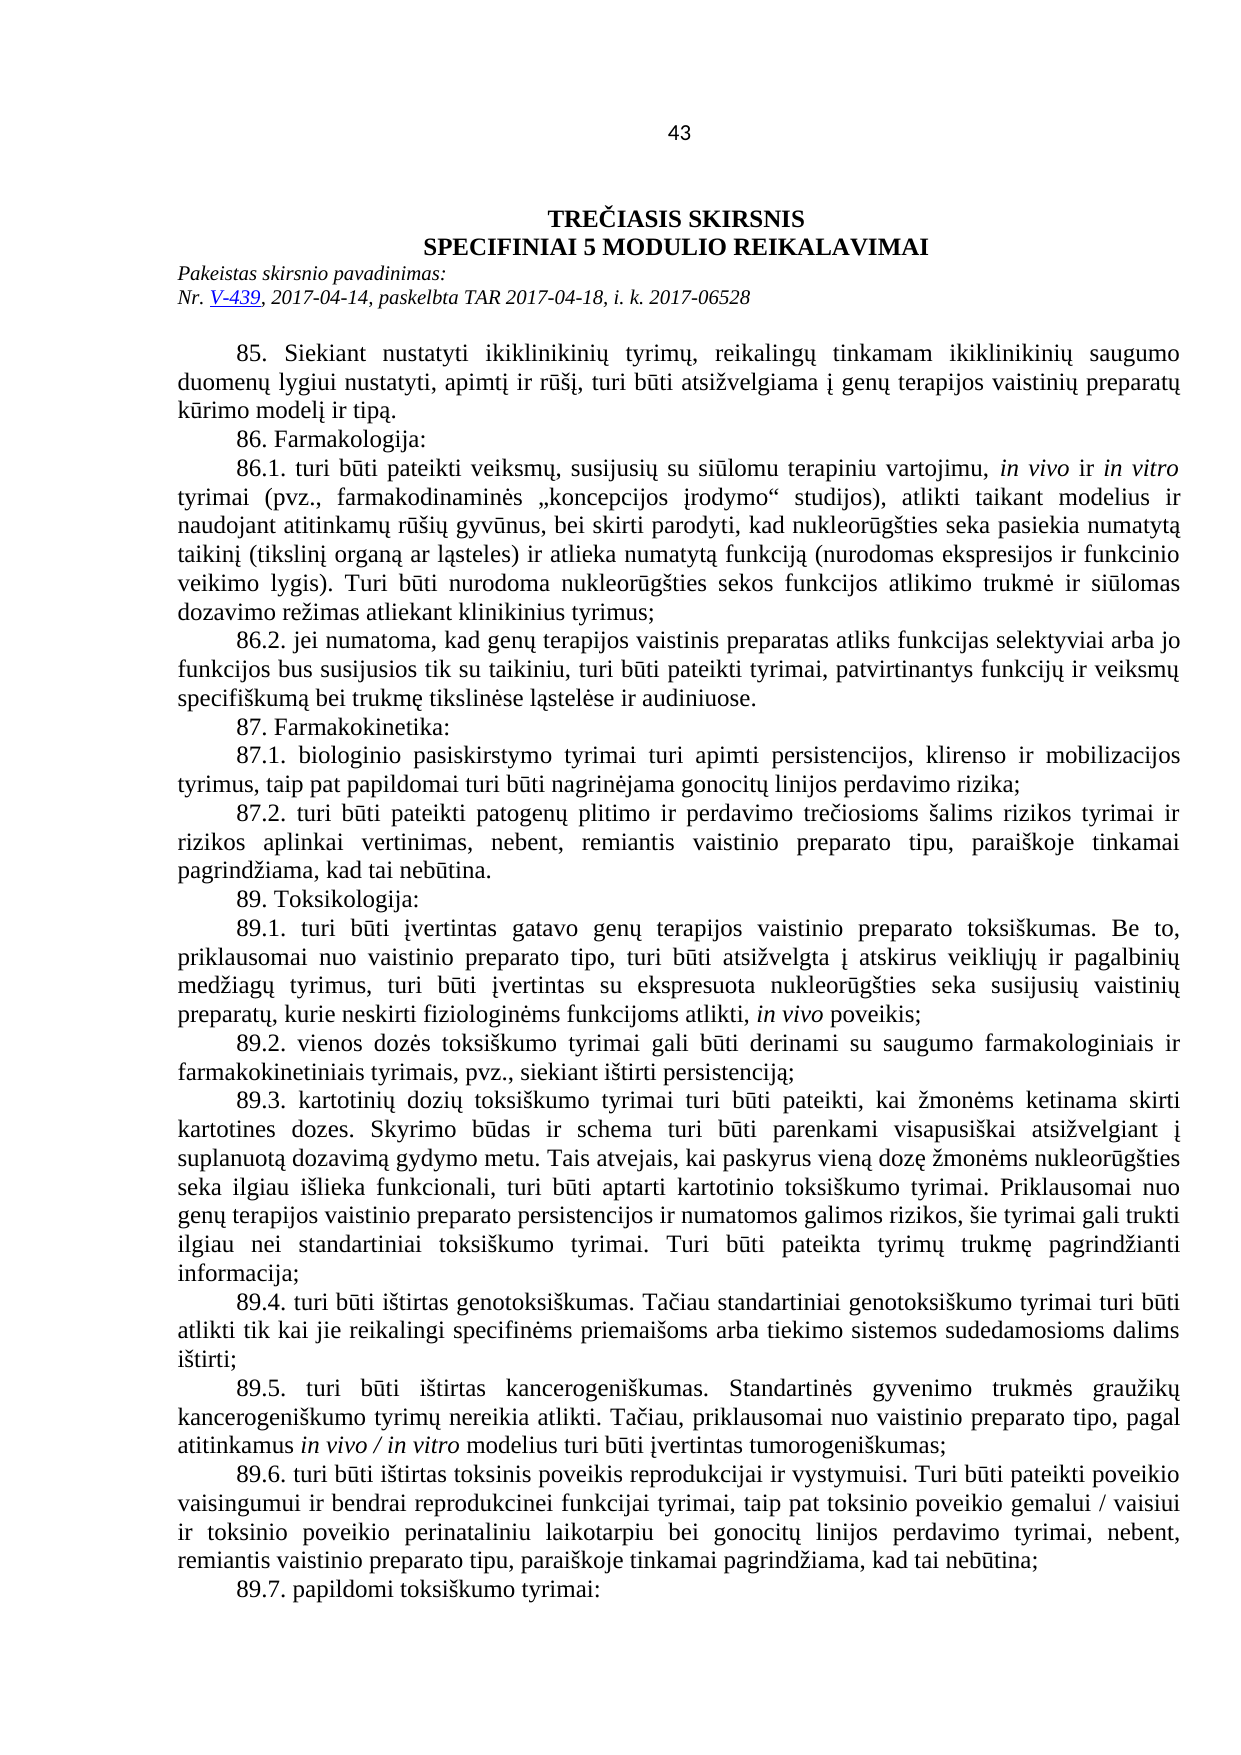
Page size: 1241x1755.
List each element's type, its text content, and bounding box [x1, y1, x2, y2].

text TREČIASIS SKIRSNIS SPECIFINIAI 5 MODULIO REIKALAVIMAI [177, 204, 1181, 261]
text 87.2. turi būti pateikti patogenų plitimo ir perdavimo trečiosioms šalims rizikos tyrimai ir rizikos aplinkai vertinimas, nebent, remiantis vaistinio preparato tipu, paraiškoje tinkamai pagrindžiama, kad tai nebūtina. [177, 798, 1181, 884]
text 89.7. papildomi toksiškumo tyrimai: [177, 1574, 1181, 1603]
text Nr. V-439, 2017-04-14, paskelbta TAR 2017-04-18, i. k. 2017-06528 [177, 285, 1181, 309]
text 89.1. turi būti įvertintas gatavo genų terapijos vaistinio preparato toksiškumas. Be to, priklausomai nuo vaistinio preparato tipo, turi būti atsižvelgta į atskirus veikliųjų ir pagalbinių medžiagų tyrimus, turi būti įvertintas su ekspresuota nukleorūgšties seka susijusių vaistinių preparatų, kurie neskirti fiziologinėms funkcijoms atlikti, in vivo poveikis; [177, 913, 1181, 1028]
text 86. Farmakologija: [177, 424, 1181, 453]
text 89. Toksikologija: [177, 884, 1181, 913]
text 89.4. turi būti ištirtas genotoksiškumas. Tačiau standartiniai genotoksiškumo tyrimai turi būti atlikti tik kai jie reikalingi specifinėms priemaišoms arba tiekimo sistemos sudedamosioms dalims ištirti; [177, 1287, 1181, 1373]
text 87. Farmakokinetika: [177, 712, 1181, 741]
text 89.5. turi būti ištirtas kancerogeniškumas. Standartinės gyvenimo trukmės graužikų kancerogeniškumo tyrimų nereikia atlikti. Tačiau, priklausomai nuo vaistinio preparato tipo, pagal atitinkamus in vivo / in vitro modelius turi būti įvertintas tumorogeniškumas; [177, 1373, 1181, 1459]
text 89.6. turi būti ištirtas toksinis poveikis reprodukcijai ir vystymuisi. Turi būti pateikti poveikio vaisingumui ir bendrai reprodukcinei funkcijai tyrimai, taip pat toksinio poveikio gemalui / vaisiui ir toksinio poveikio perinataliniu laikotarpiu bei gonocitų linijos perdavimo tyrimai, nebent, remiantis vaistinio preparato tipu, paraiškoje tinkamai pagrindžiama, kad tai nebūtina; [177, 1459, 1181, 1574]
text Pakeistas skirsnio pavadinimas: [177, 261, 1181, 285]
text 86.1. turi būti pateikti veiksmų, susijusių su siūlomu terapiniu vartojimu, in vivo ir in vitro tyrimai (pvz., farmakodinaminės „koncepcijos įrodymo“ studijos), atlikti taikant modelius ir naudojant atitinkamų rūšių gyvūnus, bei skirti parodyti, kad nukleorūgšties seka pasiekia numatytą taikinį (tikslinį organą ar ląsteles) ir atlieka numatytą funkciją (nurodomas ekspresijos ir funkcinio veikimo lygis). Turi būti nurodoma nukleorūgšties sekos funkcijos atlikimo trukmė ir siūlomas dozavimo režimas atliekant klinikinius tyrimus; [177, 453, 1181, 626]
text 86.2. jei numatoma, kad genų terapijos vaistinis preparatas atliks funkcijas selektyviai arba jo funkcijos bus susijusios tik su taikiniu, turi būti pateikti tyrimai, patvirtinantys funkcijų ir veiksmų specifiškumą bei trukmę tikslinėse ląstelėse ir audiniuose. [177, 626, 1181, 712]
text 89.2. vienos dozės toksiškumo tyrimai gali būti derinami su saugumo farmakologiniais ir farmakokinetiniais tyrimais, pvz., siekiant ištirti persistenciją; [177, 1028, 1181, 1086]
text 85. Siekiant nustatyti ikiklinikinių tyrimų, reikalingų tinkamam ikiklinikinių saugumo duomenų lygiui nustatyti, apimtį ir rūšį, turi būti atsižvelgiama į genų terapijos vaistinių preparatų kūrimo modelį ir tipą. [177, 338, 1181, 424]
text 87.1. biologinio pasiskirstymo tyrimai turi apimti persistencijos, klirenso ir mobilizacijos tyrimus, taip pat papildomai turi būti nagrinėjama gonocitų linijos perdavimo rizika; [177, 741, 1181, 798]
text 89.3. kartotinių dozių toksiškumo tyrimai turi būti pateikti, kai žmonėms ketinama skirti kartotines dozes. Skyrimo būdas ir schema turi būti parenkami visapusiškai atsižvelgiant į suplanuotą dozavimą gydymo metu. Tais atvejais, kai paskyrus vieną dozę žmonėms nukleorūgšties seka ilgiau išlieka funkcionali, turi būti aptarti kartotinio toksiškumo tyrimai. Priklausomai nuo genų terapijos vaistinio preparato persistencijos ir numatomos galimos rizikos, šie tyrimai gali trukti ilgiau nei standartiniai toksiškumo tyrimai. Turi būti pateikta tyrimų trukmę pagrindžianti informacija; [177, 1086, 1181, 1287]
